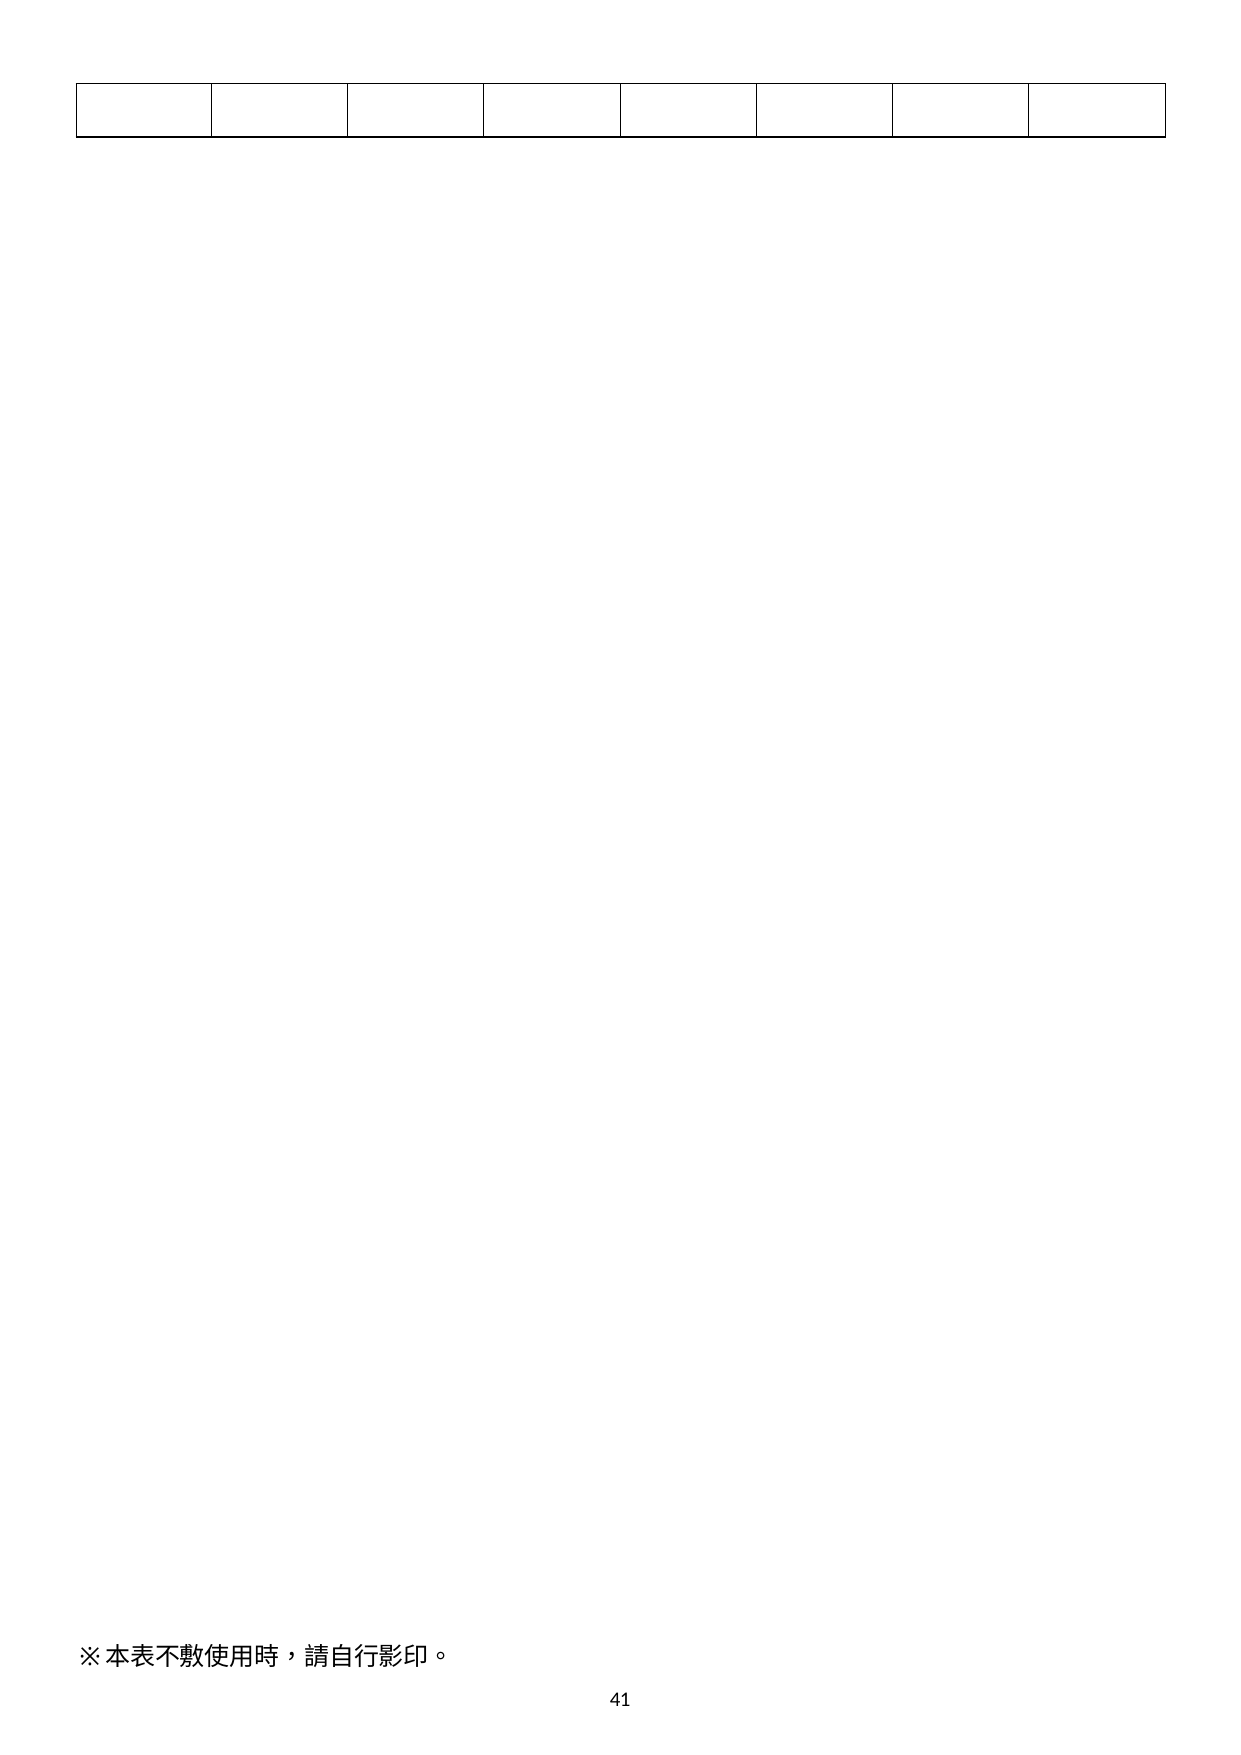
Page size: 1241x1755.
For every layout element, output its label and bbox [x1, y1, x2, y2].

table_cell [893, 84, 1028, 136]
table_cell [77, 84, 211, 136]
table_cell [348, 84, 483, 136]
table_cell [212, 84, 347, 136]
table_cell [621, 84, 756, 136]
table_cell [1029, 84, 1165, 136]
table_cell [484, 84, 620, 136]
table_cell [757, 84, 892, 136]
